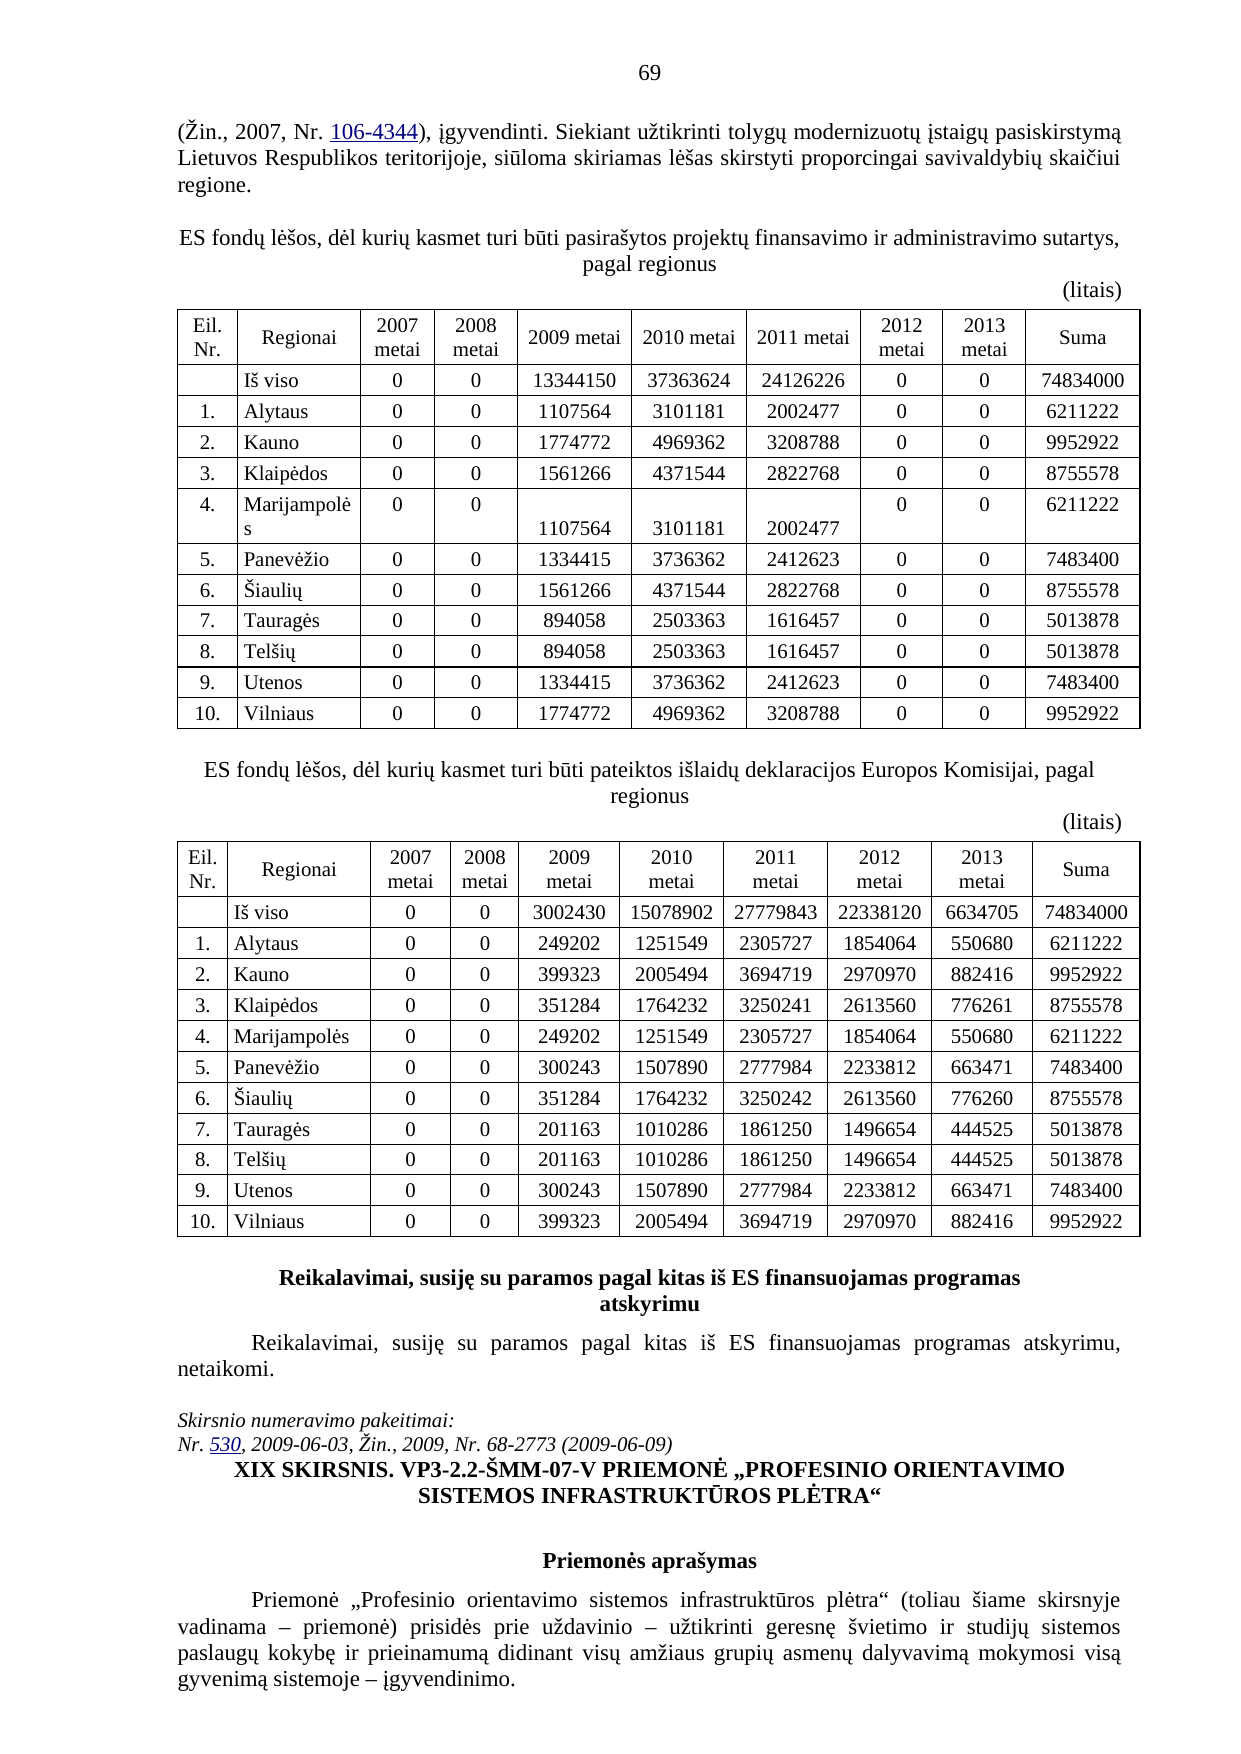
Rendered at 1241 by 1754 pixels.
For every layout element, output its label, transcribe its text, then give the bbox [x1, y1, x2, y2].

table_cell 0 [371, 990, 450, 1020]
table_cell 1. [178, 928, 227, 958]
table_cell 882416 [932, 959, 1032, 989]
table_cell Alytaus [238, 396, 360, 426]
table_cell 8. [178, 1145, 227, 1174]
table_cell 2613560 [828, 1083, 931, 1112]
table_cell 0 [371, 959, 450, 989]
table_cell 0 [361, 544, 434, 573]
table_cell Utenos [228, 1175, 370, 1205]
table_cell 0 [861, 427, 942, 457]
table_cell 8755578 [1033, 990, 1139, 1020]
table_cell 2005494 [620, 1206, 723, 1236]
table_cell 3208788 [747, 427, 860, 457]
table_cell 0 [861, 396, 942, 426]
table_cell 5013878 [1026, 636, 1139, 666]
table_cell 7483400 [1026, 668, 1139, 697]
table_cell 3208788 [747, 698, 860, 728]
table_cell 6. [178, 575, 237, 604]
table_cell 0 [361, 698, 434, 728]
text Reikalavimai, susiję su paramos pagal kitas iš ES finansuojamas programas atskyrimu, netaikomi. [177, 1329, 1122, 1382]
table_cell 1496654 [828, 1145, 931, 1174]
table_header 2012 metai [828, 842, 931, 896]
table_cell 2822768 [747, 575, 860, 604]
table_cell 3101181 [632, 396, 746, 426]
table_cell Klaipėdos [228, 990, 370, 1020]
table_cell 1774772 [518, 427, 631, 457]
table_cell 2777984 [724, 1052, 827, 1082]
table_cell 10. [178, 698, 237, 728]
table_cell 663471 [932, 1175, 1032, 1205]
table_cell 0 [371, 1175, 450, 1205]
table_cell 4371544 [632, 575, 746, 604]
table_cell 1774772 [518, 698, 631, 728]
table_cell 9952922 [1026, 698, 1139, 728]
table_cell Kauno [228, 959, 370, 989]
text (Žin., 2007, Nr. 106-4344), įgyvendinti. Siekiant užtikrinti tolygų modernizuotų įstaigų pasiskirstymą Lietuvos Respublikos teritorijoje, siūloma skiriamas lėšas skirstyti proporcingai savivaldybių skaičiui regione. [177, 118, 1122, 197]
table_cell 249202 [519, 928, 619, 958]
text XIX SKIRSNIS. VP3-2.2-ŠMM-07-V PRIEMONĖ „Profesinio orientavimo sistemos infrastruktūros plėtra“ [177, 1456, 1122, 1509]
table_cell Panevėžio [238, 544, 360, 573]
table_header 2011 metai [747, 310, 860, 364]
table_cell 0 [435, 458, 517, 488]
table_cell 0 [943, 668, 1025, 697]
table_cell 0 [943, 489, 1025, 543]
table_header Eil. Nr. [178, 842, 227, 896]
table_cell 4969362 [632, 427, 746, 457]
table_cell 0 [371, 1052, 450, 1082]
table_cell 0 [943, 636, 1025, 666]
table_cell 0 [861, 489, 942, 543]
table_cell 1861250 [724, 1114, 827, 1143]
table_cell 3694719 [724, 959, 827, 989]
table_cell 6211222 [1033, 928, 1139, 958]
table_cell 0 [371, 1114, 450, 1143]
table_cell Alytaus [228, 928, 370, 958]
table_cell 882416 [932, 1206, 1032, 1236]
table_cell Klaipėdos [238, 458, 360, 488]
table_cell 0 [943, 396, 1025, 426]
table_header 2013 metai [943, 310, 1025, 364]
text Reikalavimai, susiję su paramos pagal kitas iš ES finansuojamas programas atskyrimu [177, 1264, 1122, 1316]
table_cell 249202 [519, 1021, 619, 1051]
table_cell [178, 365, 237, 395]
table_cell 0 [361, 489, 434, 543]
table_cell 1010286 [620, 1145, 723, 1174]
table_cell Telšių [228, 1145, 370, 1174]
table_cell 2305727 [724, 1021, 827, 1051]
table_cell 0 [451, 897, 518, 927]
table_cell 3. [178, 458, 237, 488]
table_cell 5013878 [1026, 606, 1139, 635]
table_cell Utenos [238, 668, 360, 697]
text Nr. 530, 2009-06-03, Žin., 2009, Nr. 68-2773 (2009-06-09) [177, 1432, 1122, 1456]
table_cell 0 [451, 1052, 518, 1082]
table_cell 550680 [932, 1021, 1032, 1051]
table_header 2007 metai [361, 310, 434, 364]
table_cell Vilniaus [228, 1206, 370, 1236]
table_cell 0 [861, 544, 942, 573]
table_cell 3101181 [632, 489, 746, 543]
table_cell 1010286 [620, 1114, 723, 1143]
table_header 2007 metai [371, 842, 450, 896]
table_cell 4. [178, 1021, 227, 1051]
table_cell 2233812 [828, 1175, 931, 1205]
table_cell 201163 [519, 1145, 619, 1174]
text Priemonės aprašymas [177, 1548, 1122, 1574]
table_cell 0 [361, 365, 434, 395]
table_cell 0 [451, 1021, 518, 1051]
table_header 2010 metai [632, 310, 746, 364]
table_header 2009 metai [519, 842, 619, 896]
table_cell 1251549 [620, 928, 723, 958]
table_cell 663471 [932, 1052, 1032, 1082]
table_cell 9. [178, 668, 237, 697]
table_cell Marijampolės [238, 489, 360, 543]
table_header 2013 metai [932, 842, 1032, 896]
table_cell 0 [435, 489, 517, 543]
table_cell 0 [943, 458, 1025, 488]
table_cell 1561266 [518, 458, 631, 488]
table_cell 894058 [518, 636, 631, 666]
table_cell 0 [371, 1145, 450, 1174]
table_cell 0 [861, 636, 942, 666]
table_cell 1616457 [747, 606, 860, 635]
table_cell 13344150 [518, 365, 631, 395]
table_cell 894058 [518, 606, 631, 635]
table_cell 0 [361, 668, 434, 697]
table_cell 2970970 [828, 959, 931, 989]
table_cell 1334415 [518, 668, 631, 697]
table_cell 2002477 [747, 396, 860, 426]
table_cell 0 [451, 959, 518, 989]
table_cell 0 [861, 668, 942, 697]
table_cell 1107564 [518, 396, 631, 426]
table_cell Vilniaus [238, 698, 360, 728]
table_cell 399323 [519, 959, 619, 989]
table_cell 0 [943, 575, 1025, 604]
table_cell 0 [435, 544, 517, 573]
table_header 2009 metai [518, 310, 631, 364]
table_cell Marijampolės [228, 1021, 370, 1051]
table_cell Šiaulių [238, 575, 360, 604]
table_cell 6634705 [932, 897, 1032, 927]
text (litais) [177, 808, 1122, 835]
table_header 2008 metai [451, 842, 518, 896]
table_cell 351284 [519, 1083, 619, 1112]
table_cell Iš viso [238, 365, 360, 395]
table_cell 0 [451, 1083, 518, 1112]
table_cell 0 [361, 396, 434, 426]
table_cell 8755578 [1026, 458, 1139, 488]
table_cell 5. [178, 544, 237, 573]
text (litais) [177, 276, 1122, 303]
table_cell 0 [361, 636, 434, 666]
table_cell 550680 [932, 928, 1032, 958]
table_cell 0 [943, 427, 1025, 457]
table_cell 351284 [519, 990, 619, 1020]
table_cell 8. [178, 636, 237, 666]
table_cell 5. [178, 1052, 227, 1082]
table_cell 2412623 [747, 668, 860, 697]
table_cell 3002430 [519, 897, 619, 927]
table_cell 3736362 [632, 668, 746, 697]
table_cell 1107564 [518, 489, 631, 543]
table_header Suma [1026, 310, 1139, 364]
table_cell 0 [451, 1114, 518, 1143]
table_cell 7. [178, 606, 237, 635]
table_cell 4371544 [632, 458, 746, 488]
table_cell 7483400 [1033, 1175, 1139, 1205]
table_cell 0 [861, 575, 942, 604]
text ES fondų lėšos, dėl kurių kasmet turi būti pasirašytos projektų finansavimo ir administravimo sutartys, pagal regionus [177, 223, 1122, 276]
table_cell 776261 [932, 990, 1032, 1020]
table_cell 1334415 [518, 544, 631, 573]
table_cell 8755578 [1033, 1083, 1139, 1112]
table_cell 74834000 [1033, 897, 1139, 927]
table_cell 1507890 [620, 1175, 723, 1205]
table_cell 6211222 [1026, 396, 1139, 426]
table_cell 2613560 [828, 990, 931, 1020]
table_cell 9952922 [1026, 427, 1139, 457]
table_cell 0 [943, 544, 1025, 573]
table_cell 2970970 [828, 1206, 931, 1236]
table_cell 0 [361, 458, 434, 488]
table_cell 0 [435, 668, 517, 697]
table_header Regionai [238, 310, 360, 364]
table_cell 399323 [519, 1206, 619, 1236]
table_cell 0 [371, 1021, 450, 1051]
table_cell 1861250 [724, 1145, 827, 1174]
table_cell 8755578 [1026, 575, 1139, 604]
table_cell 24126226 [747, 365, 860, 395]
table_cell 444525 [932, 1114, 1032, 1143]
table_cell 0 [435, 575, 517, 604]
table_cell 0 [861, 698, 942, 728]
table_cell 2503363 [632, 606, 746, 635]
table_cell 1. [178, 396, 237, 426]
table_cell 201163 [519, 1114, 619, 1143]
table_cell 2822768 [747, 458, 860, 488]
table_cell 6211222 [1033, 1021, 1139, 1051]
table_cell 27779843 [724, 897, 827, 927]
table_cell [178, 897, 227, 927]
table_header Suma [1033, 842, 1139, 896]
table_cell 0 [435, 365, 517, 395]
table_cell 3250242 [724, 1083, 827, 1112]
table_cell 4. [178, 489, 237, 543]
table_cell 37363624 [632, 365, 746, 395]
table_cell 2. [178, 959, 227, 989]
table_cell 300243 [519, 1052, 619, 1082]
table_cell 9952922 [1033, 959, 1139, 989]
table_cell 0 [371, 897, 450, 927]
table_cell 0 [435, 636, 517, 666]
table_cell 5013878 [1033, 1114, 1139, 1143]
table_cell 0 [371, 1206, 450, 1236]
table_cell 7. [178, 1114, 227, 1143]
table_cell 2305727 [724, 928, 827, 958]
table_cell 6211222 [1026, 489, 1139, 543]
table_cell 9. [178, 1175, 227, 1205]
table_cell 3694719 [724, 1206, 827, 1236]
table_header 2011 metai [724, 842, 827, 896]
table_cell 1496654 [828, 1114, 931, 1143]
table_cell 2777984 [724, 1175, 827, 1205]
table_cell 1764232 [620, 1083, 723, 1112]
table_cell 10. [178, 1206, 227, 1236]
table_cell 0 [371, 928, 450, 958]
table_cell 2. [178, 427, 237, 457]
table_cell 1616457 [747, 636, 860, 666]
table_cell Kauno [238, 427, 360, 457]
table_cell 1561266 [518, 575, 631, 604]
table_cell Šiaulių [228, 1083, 370, 1112]
table_cell 0 [435, 427, 517, 457]
table_cell Panevėžio [228, 1052, 370, 1082]
table_cell 1854064 [828, 928, 931, 958]
table_cell 0 [451, 1175, 518, 1205]
table_cell 300243 [519, 1175, 619, 1205]
table_cell 5013878 [1033, 1145, 1139, 1174]
table_cell 776260 [932, 1083, 1032, 1112]
table_cell 0 [943, 365, 1025, 395]
table_cell 0 [361, 606, 434, 635]
table_cell 0 [451, 928, 518, 958]
table_cell 7483400 [1033, 1052, 1139, 1082]
table_cell Telšių [238, 636, 360, 666]
table_cell 7483400 [1026, 544, 1139, 573]
table_cell 1764232 [620, 990, 723, 1020]
table_cell 0 [361, 575, 434, 604]
table_cell 2005494 [620, 959, 723, 989]
table_cell 0 [371, 1083, 450, 1112]
table_cell 0 [943, 698, 1025, 728]
table_header 2008 metai [435, 310, 517, 364]
text Skirsnio numeravimo pakeitimai: [177, 1408, 1122, 1432]
table_cell 3250241 [724, 990, 827, 1020]
text Priemonė „Profesinio orientavimo sistemos infrastruktūros plėtra“ (toliau šiame skirsnyje vadinama – priemonė) prisidės prie uždavinio – užtikrinti geresnę švietimo ir studijų sistemos paslaugų kokybę ir prieinamumą didinant visų amžiaus grupių asmenų dalyvavimą mokymosi visą gyvenimą sistemoje – įgyvendinimo. [177, 1586, 1122, 1692]
table_cell 444525 [932, 1145, 1032, 1174]
table_cell Tauragės [228, 1114, 370, 1143]
text ES fondų lėšos, dėl kurių kasmet turi būti pateiktos išlaidų deklaracijos Europos Komisijai, pagal regionus [177, 756, 1122, 808]
table_cell 22338120 [828, 897, 931, 927]
table_cell 6. [178, 1083, 227, 1112]
table_cell Tauragės [238, 606, 360, 635]
table_cell 4969362 [632, 698, 746, 728]
table_cell 0 [451, 990, 518, 1020]
table_cell 2233812 [828, 1052, 931, 1082]
table_cell 3. [178, 990, 227, 1020]
table_cell 15078902 [620, 897, 723, 927]
table_cell 3736362 [632, 544, 746, 573]
table_cell 1251549 [620, 1021, 723, 1051]
table_cell 0 [435, 396, 517, 426]
table_header Regionai [228, 842, 370, 896]
table_cell 0 [361, 427, 434, 457]
table_cell 1854064 [828, 1021, 931, 1051]
table_cell 0 [861, 606, 942, 635]
table_header 2012 metai [861, 310, 942, 364]
table_cell Iš viso [228, 897, 370, 927]
table_cell 2002477 [747, 489, 860, 543]
table_cell 0 [451, 1206, 518, 1236]
table_cell 1507890 [620, 1052, 723, 1082]
table_cell 0 [451, 1145, 518, 1174]
table_cell 0 [435, 698, 517, 728]
table_cell 0 [861, 365, 942, 395]
table_cell 9952922 [1033, 1206, 1139, 1236]
table_header Eil. Nr. [178, 310, 237, 364]
table_cell 74834000 [1026, 365, 1139, 395]
table_cell 0 [943, 606, 1025, 635]
table_cell 2503363 [632, 636, 746, 666]
table_cell 0 [861, 458, 942, 488]
table_cell 0 [435, 606, 517, 635]
table_header 2010 metai [620, 842, 723, 896]
table_cell 2412623 [747, 544, 860, 573]
